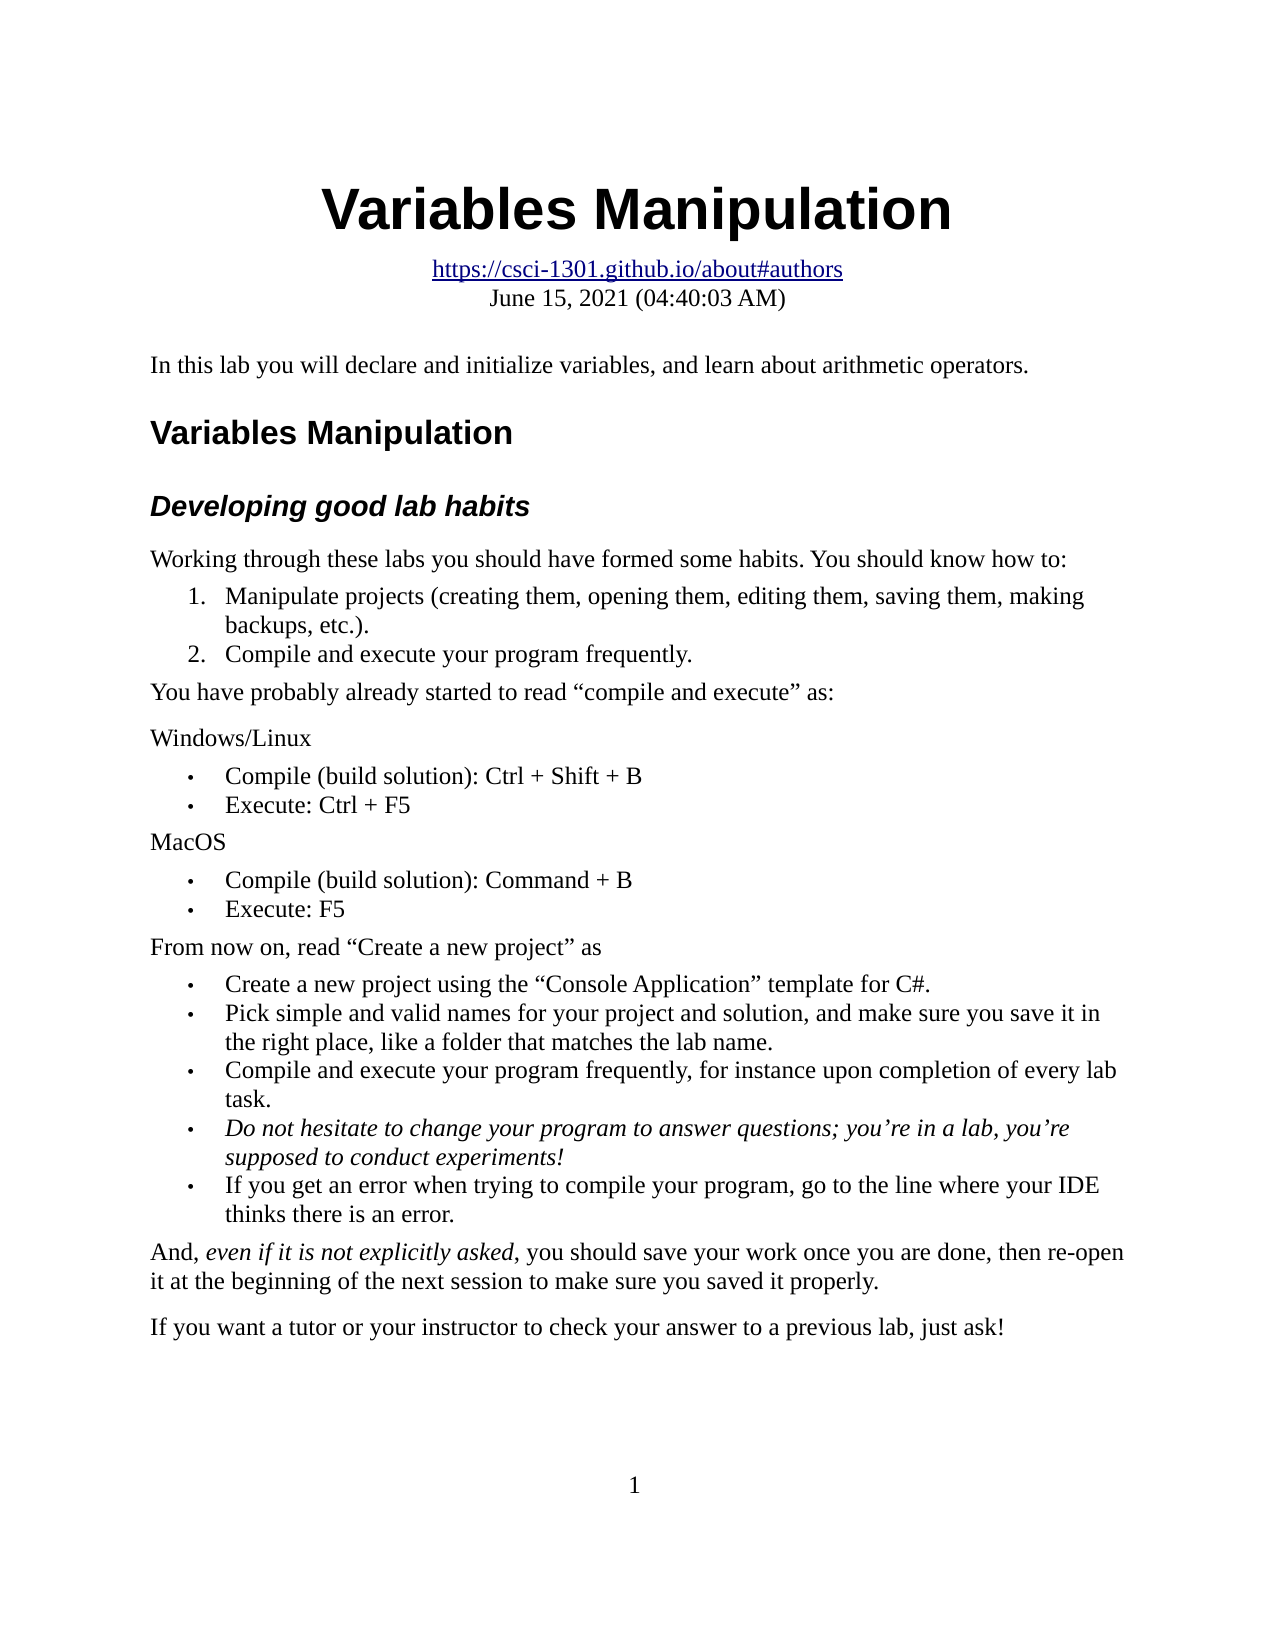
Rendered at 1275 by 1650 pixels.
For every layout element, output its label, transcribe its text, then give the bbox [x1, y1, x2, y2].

text MacOS [150, 827, 1125, 856]
text From now on, read “Create a new project” as [150, 932, 1125, 960]
text If you want a tutor or your instructor to check your answer to a previous lab, just ask! [150, 1312, 1125, 1341]
list Compile (build solution): Ctrl + Shift + B [187, 761, 1125, 790]
text Windows/Linux [150, 723, 1125, 752]
list If you get an error when trying to compile your program, go to the line where your IDE thinks there is an error. [187, 1171, 1125, 1228]
list Execute: F5 [187, 894, 1125, 923]
text And, even if it is not explicitly asked, you should save your work once you are done, then re-open it at the beginning of the next session to make sure you saved it properly. [150, 1237, 1125, 1294]
list Manipulate projects (creating them, opening them, editing them, saving them, making backups, etc.). [187, 581, 1125, 639]
list Create a new project using the “Console Application” template for C#. [187, 969, 1125, 998]
list Compile and execute your program frequently. [187, 639, 1125, 668]
text Working through these labs you should have formed some habits. You should know how to: [150, 544, 1125, 572]
list Do not hesitate to change your program to answer questions; you’re in a lab, you’re supposed to conduct experiments! [187, 1113, 1125, 1171]
text https://csci-1301.github.io/about#authors [150, 254, 1125, 283]
subtitle Developing good lab habits [150, 489, 1125, 522]
list Compile and execute your program frequently, for instance upon completion of every lab task. [187, 1056, 1125, 1113]
text June 15, 2021 (04:40:03 AM) [150, 283, 1125, 312]
text In this lab you will declare and initialize variables, and learn about arithmetic operators. [150, 350, 1125, 378]
subtitle Variables Manipulation [150, 412, 1125, 451]
text You have probably already started to read “compile and execute” as: [150, 677, 1125, 705]
title Variables Manipulation [150, 175, 1125, 242]
list Execute: Ctrl + F5 [187, 790, 1125, 818]
list Pick simple and valid names for your project and solution, and make sure you save it in the right place, like a folder that matches the lab name. [187, 998, 1125, 1056]
list Compile (build solution): Command + B [187, 865, 1125, 894]
